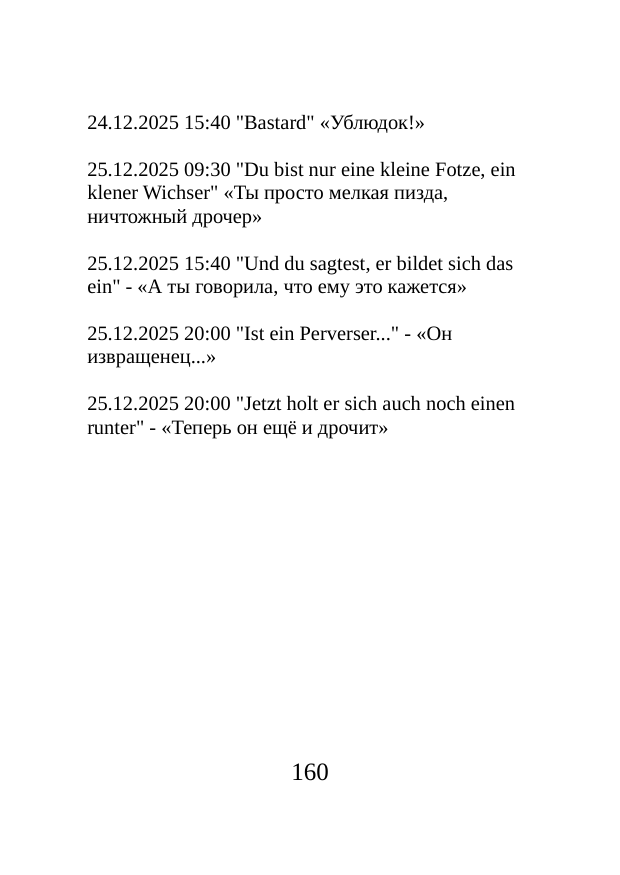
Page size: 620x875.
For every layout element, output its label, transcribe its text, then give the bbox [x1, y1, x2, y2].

text 25.12.2025 20:00 "Ist ein Perverser..." - «Он извращенец...» [87, 321, 532, 368]
text 25.12.2025 09:30 "Du bist nur eine kleine Fotze, ein klener Wichser" «Ты просто мелкая пизда, ничтожный дрочер» [87, 157, 532, 228]
text 25.12.2025 20:00 "Jetzt holt er sich auch noch einen runter" - «Теперь он ещё и дрочит» [87, 392, 532, 438]
text 24.12.2025 15:40 "Bastard" «Ублюдок!» [87, 110, 532, 134]
text 25.12.2025 15:40 "Und du sagtest, er bildet sich das ein" - «А ты говорила, что ему это кажется» [87, 251, 532, 298]
